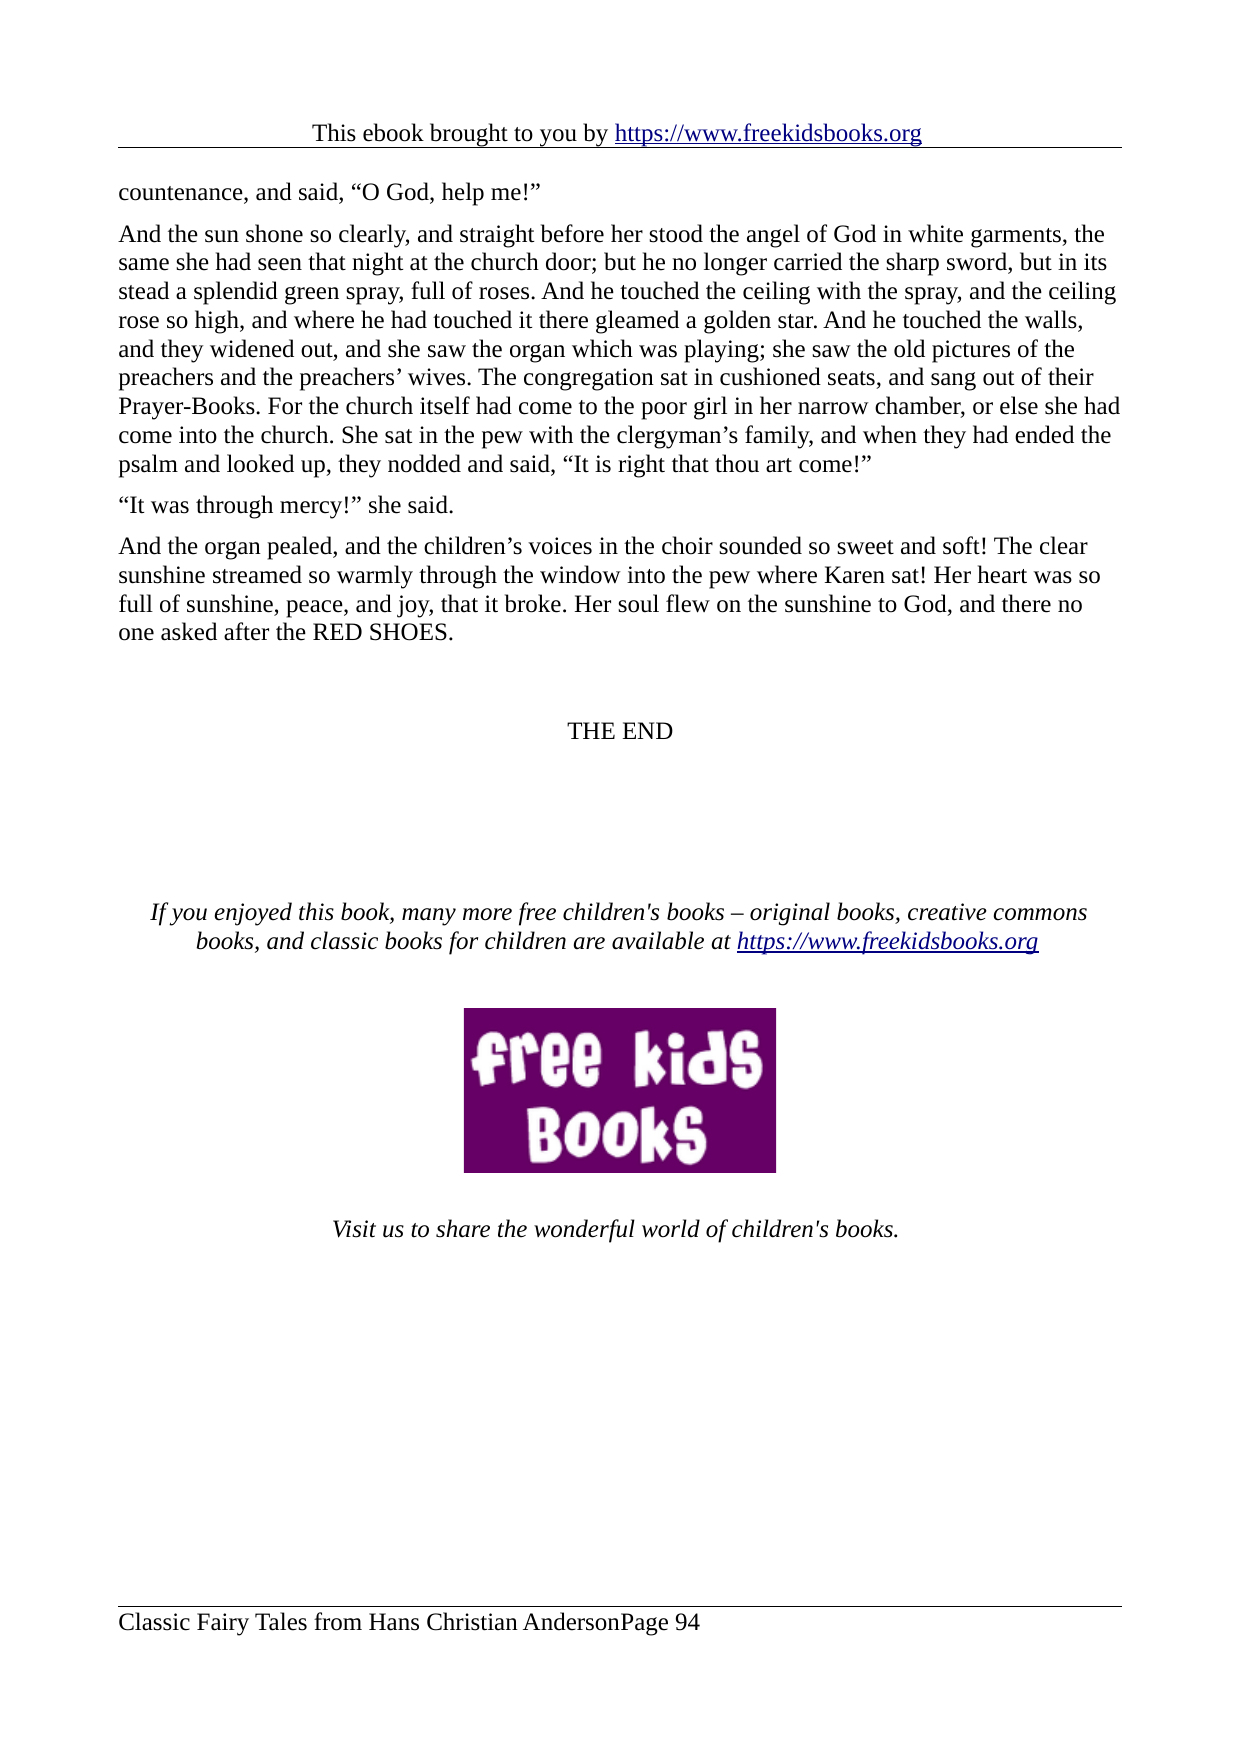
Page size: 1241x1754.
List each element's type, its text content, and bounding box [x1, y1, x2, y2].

text THE END [118, 716, 1122, 745]
text “It was through mercy!” she said. [118, 490, 1122, 519]
text countenance, and said, “O God, help me!” [118, 177, 1122, 206]
text Visit us to share the wonderful world of children's books. [118, 1214, 1122, 1243]
text And the organ pealed, and the children’s voices in the choir sounded so sweet and soft! The clear sunshine streamed so warmly through the window into the pew where Karen sat! Her heart was so full of sunshine, peace, and joy, that it broke. Her soul flew on the sunshine to God, and there no one asked after the RED SHOES. [118, 531, 1122, 646]
text If you enjoyed this book, many more free children's books – original books, creative commons books, and classic books for children are available at https://www.freekidsbooks.org [118, 897, 1122, 955]
picture [463, 1008, 777, 1173]
text And the sun shone so clearly, and straight before her stood the angel of God in white garments, the same she had seen that night at the church door; but he no longer carried the sharp sword, but in its stead a splendid green spray, full of roses. And he touched the ceiling with the spray, and the ceiling rose so high, and where he had touched it there gleamed a golden star. And he touched the walls, and they widened out, and she saw the organ which was playing; she saw the old pictures of the preachers and the preachers’ wives. The congregation sat in cushioned seats, and sang out of their Prayer-Books. For the church itself had come to the poor girl in her narrow chamber, or else she had come into the church. She sat in the pew with the clergyman’s family, and when they had ended the psalm and looked up, they nodded and said, “It is right that thou art come!” [118, 219, 1122, 477]
